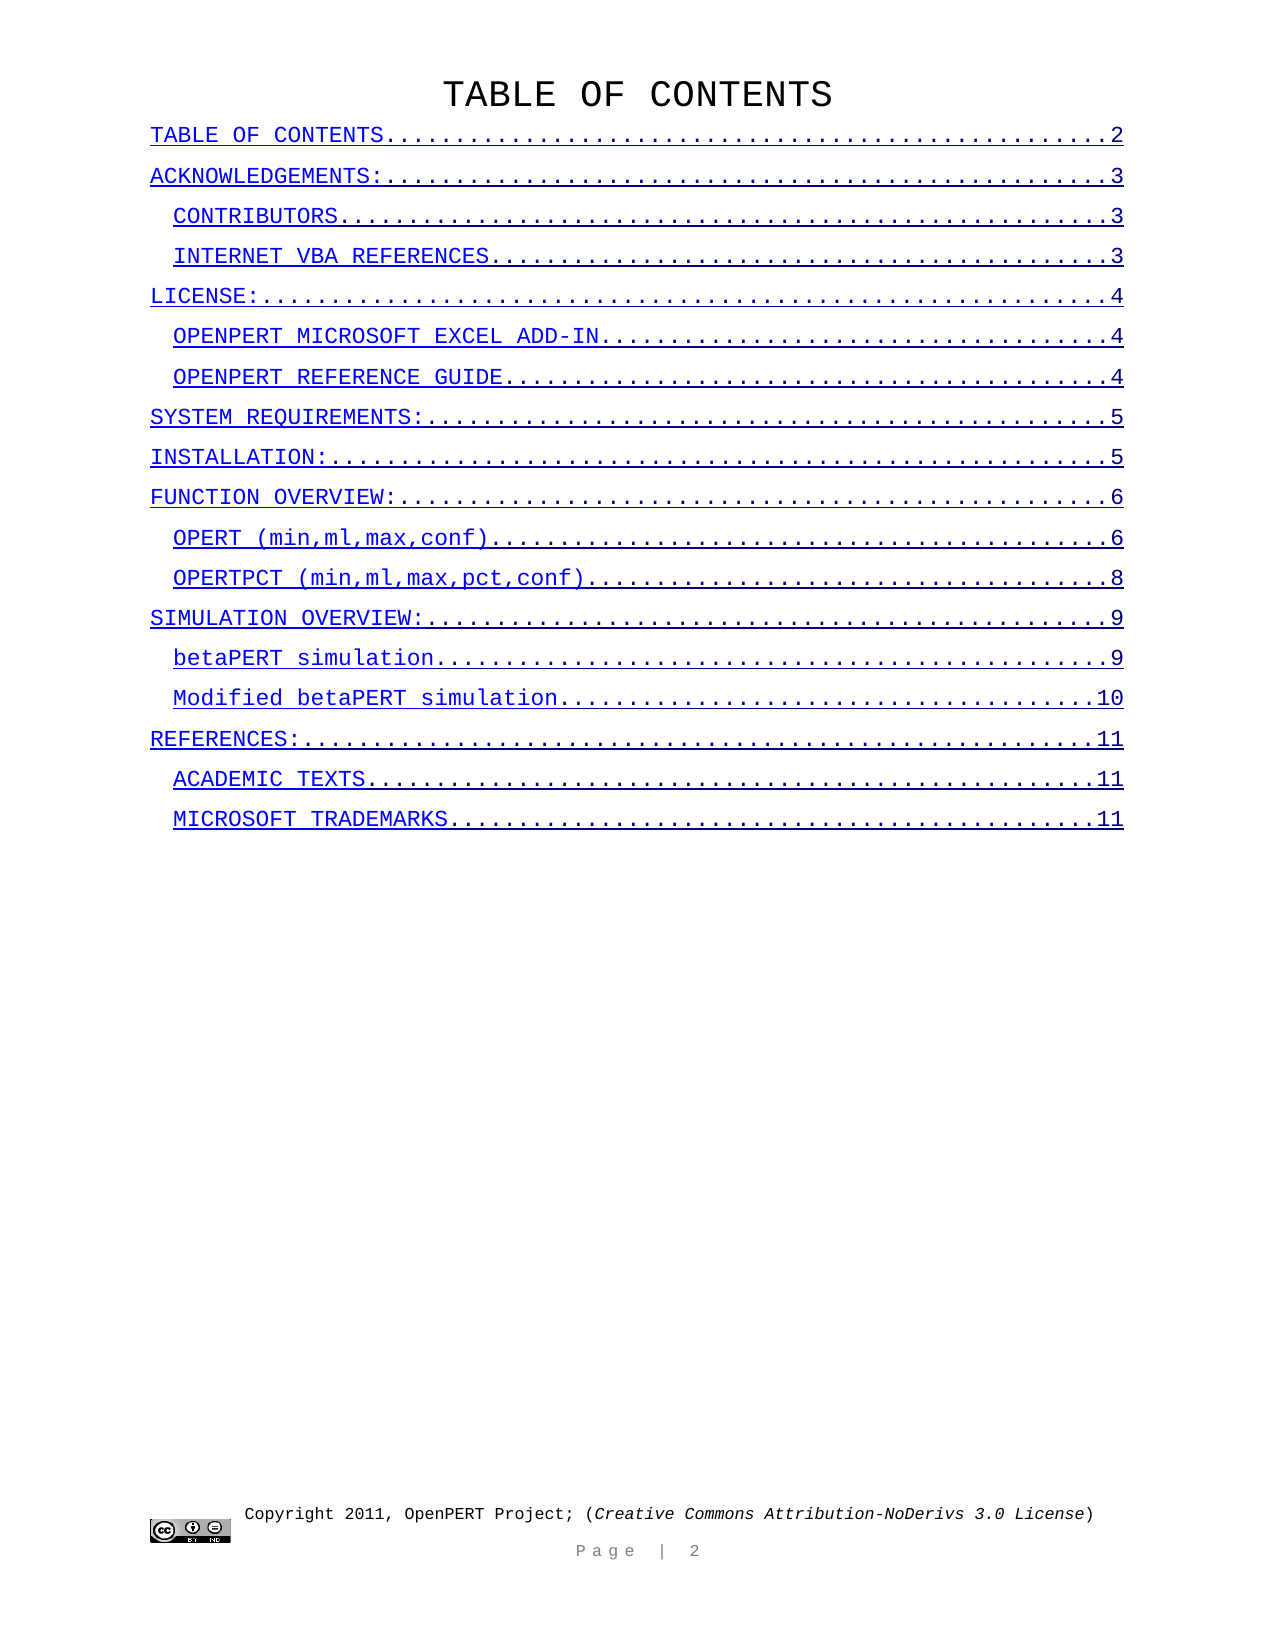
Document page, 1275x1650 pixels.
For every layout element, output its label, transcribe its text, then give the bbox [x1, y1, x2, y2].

text INTERNET VBA REFERENCES 3 [173, 244, 1125, 270]
text TABLE OF CONTENTS 2 [150, 124, 1125, 150]
text betaPERT simulation 9 [173, 647, 1125, 672]
text LICENSE: 4 [150, 285, 1125, 311]
subtitle TABLE OF CONTENTS [150, 75, 1125, 117]
text FUNCTION OVERVIEW: 6 [150, 486, 1125, 512]
text MICROSOFT TRADEMARKS 11 [173, 807, 1125, 833]
text OPERT (min,ml,max,conf) 6 [173, 526, 1125, 552]
text ACKNOWLEDGEMENTS: 3 [150, 164, 1125, 190]
text OPENPERT MICROSOFT EXCEL ADD-IN 4 [173, 325, 1125, 351]
text ACADEMIC TEXTS 11 [173, 767, 1125, 793]
text OPENPERT REFERENCE GUIDE 4 [173, 365, 1125, 391]
text CONTRIBUTORS 3 [173, 204, 1125, 230]
text OPERTPCT (min,ml,max,pct,conf) 8 [173, 566, 1125, 592]
text REFERENCES: 11 [150, 727, 1125, 753]
text SYSTEM REQUIREMENTS: 5 [150, 405, 1125, 431]
text INSTALLATION: 5 [150, 446, 1125, 471]
text Modified betaPERT simulation 10 [173, 687, 1125, 713]
text SIMULATION OVERVIEW: 9 [150, 606, 1125, 632]
